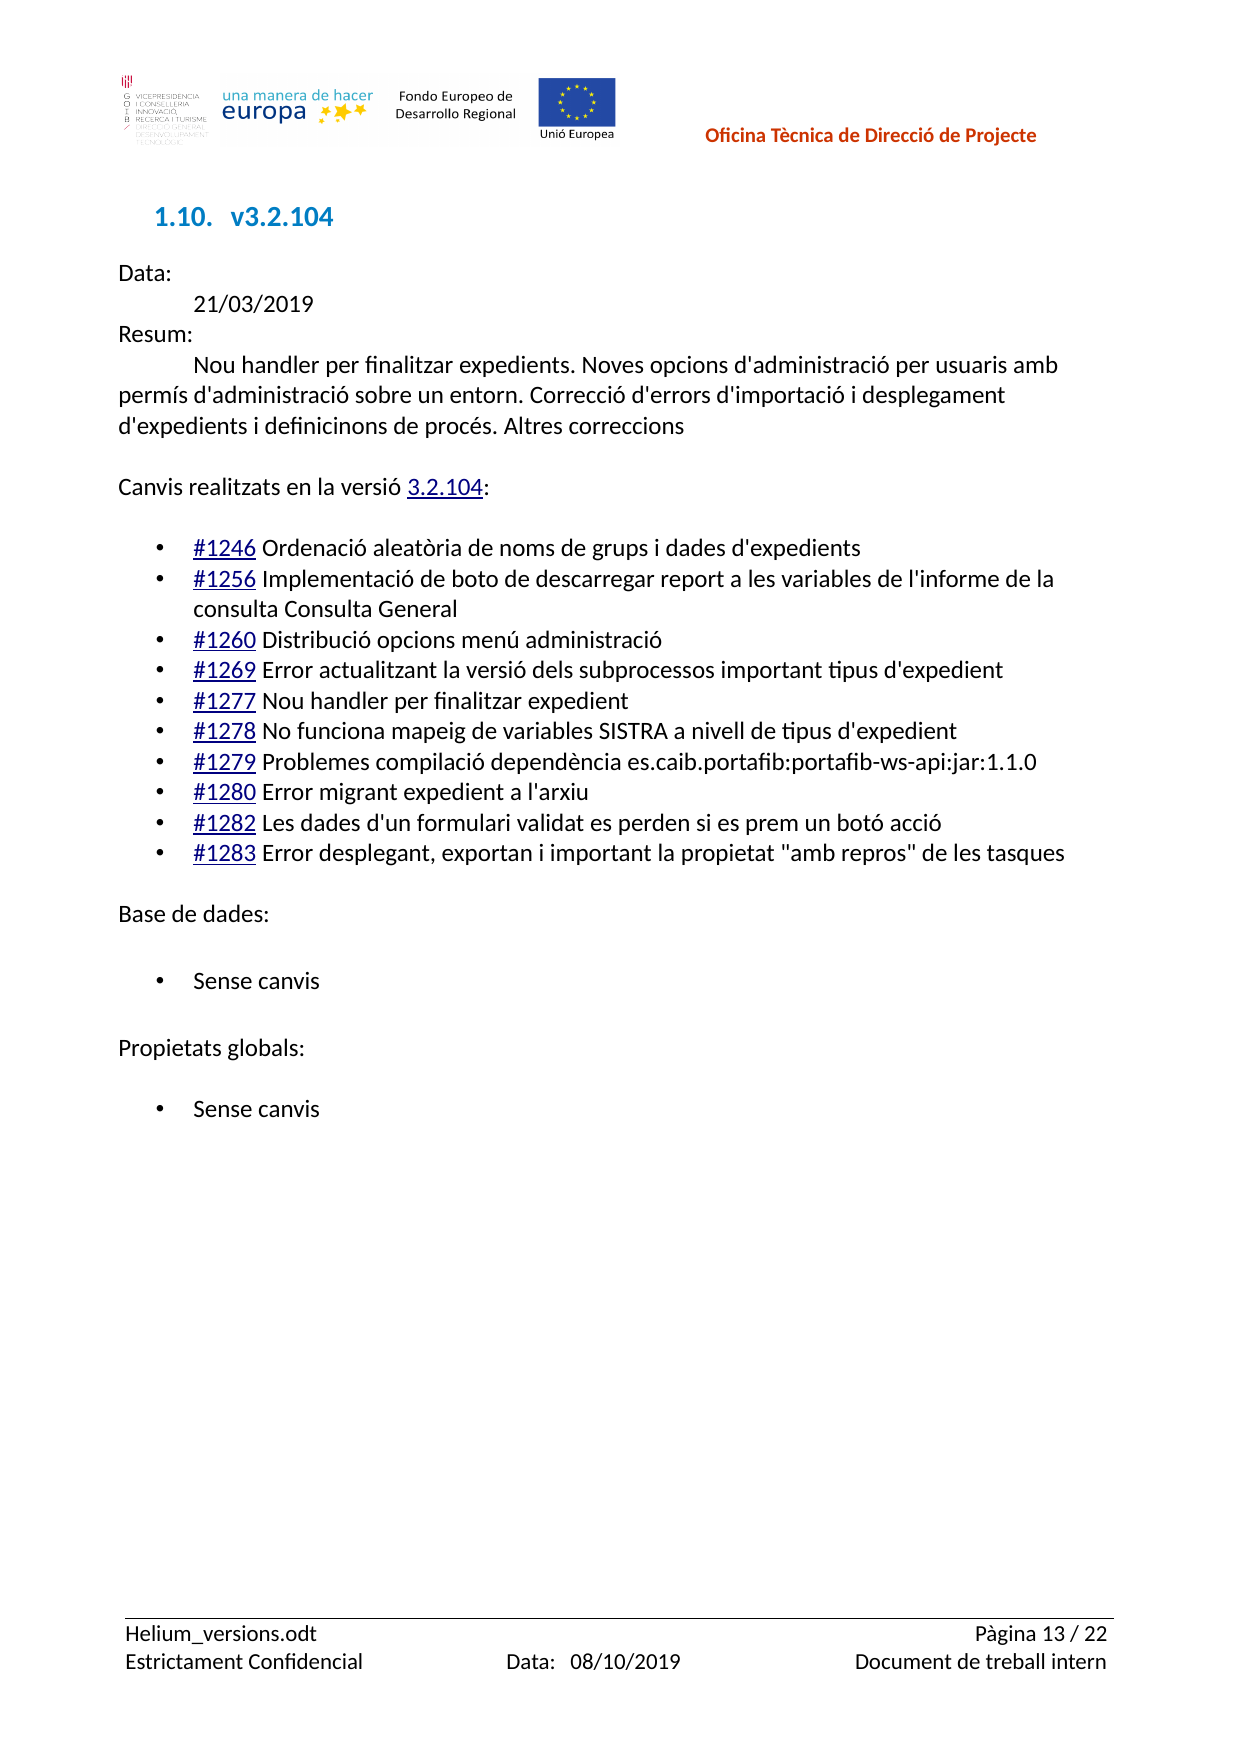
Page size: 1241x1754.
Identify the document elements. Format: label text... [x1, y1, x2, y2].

text Data: [118, 258, 1122, 288]
text 21/03/2019 [118, 288, 1122, 319]
list #1282 Les dades d'un formulari validat es perden si es prem un botó acció [156, 807, 1122, 837]
list #1277 Nou handler per finalitzar expedient [156, 685, 1122, 715]
picture [118, 73, 213, 147]
text Canvis realitzats en la versió 3.2.104: [118, 471, 1122, 502]
list #1260 Distribució opcions menú administració [156, 624, 1122, 654]
text Base de dades: [118, 898, 1122, 929]
text Nou handler per finalitzar expedients. Noves opcions d'administració per usuaris amb permís d'administració sobre un entorn. Correcció d'errors d'importació i desplegament d'expedients i definicinons de procés. Altres correccions [118, 349, 1122, 441]
list Sense canvis [156, 966, 1122, 996]
text Propietats globals: [118, 1032, 1122, 1063]
list #1283 Error desplegant, exportan i important la propietat "amb repros" de les tasques [156, 837, 1122, 868]
list #1246 Ordenació aleatòria de noms de grups i dades d'expedients [156, 532, 1122, 563]
text Resum: [118, 319, 1122, 349]
subtitle v3.2.104 [153, 198, 1122, 234]
list Sense canvis [156, 1093, 1122, 1124]
picture [219, 73, 621, 147]
list #1279 Problemes compilació dependència es.caib.portafib:portafib-ws-api:jar:1.1.0 [156, 746, 1122, 776]
list #1269 Error actualitzant la versió dels subprocessos important tipus d'expedient [156, 654, 1122, 685]
list #1280 Error migrant expedient a l'arxiu [156, 776, 1122, 807]
list #1256 Implementació de boto de descarregar report a les variables de l'informe de la consulta Consulta General [156, 563, 1122, 624]
list #1278 No funciona mapeig de variables SISTRA a nivell de tipus d'expedient [156, 715, 1122, 746]
